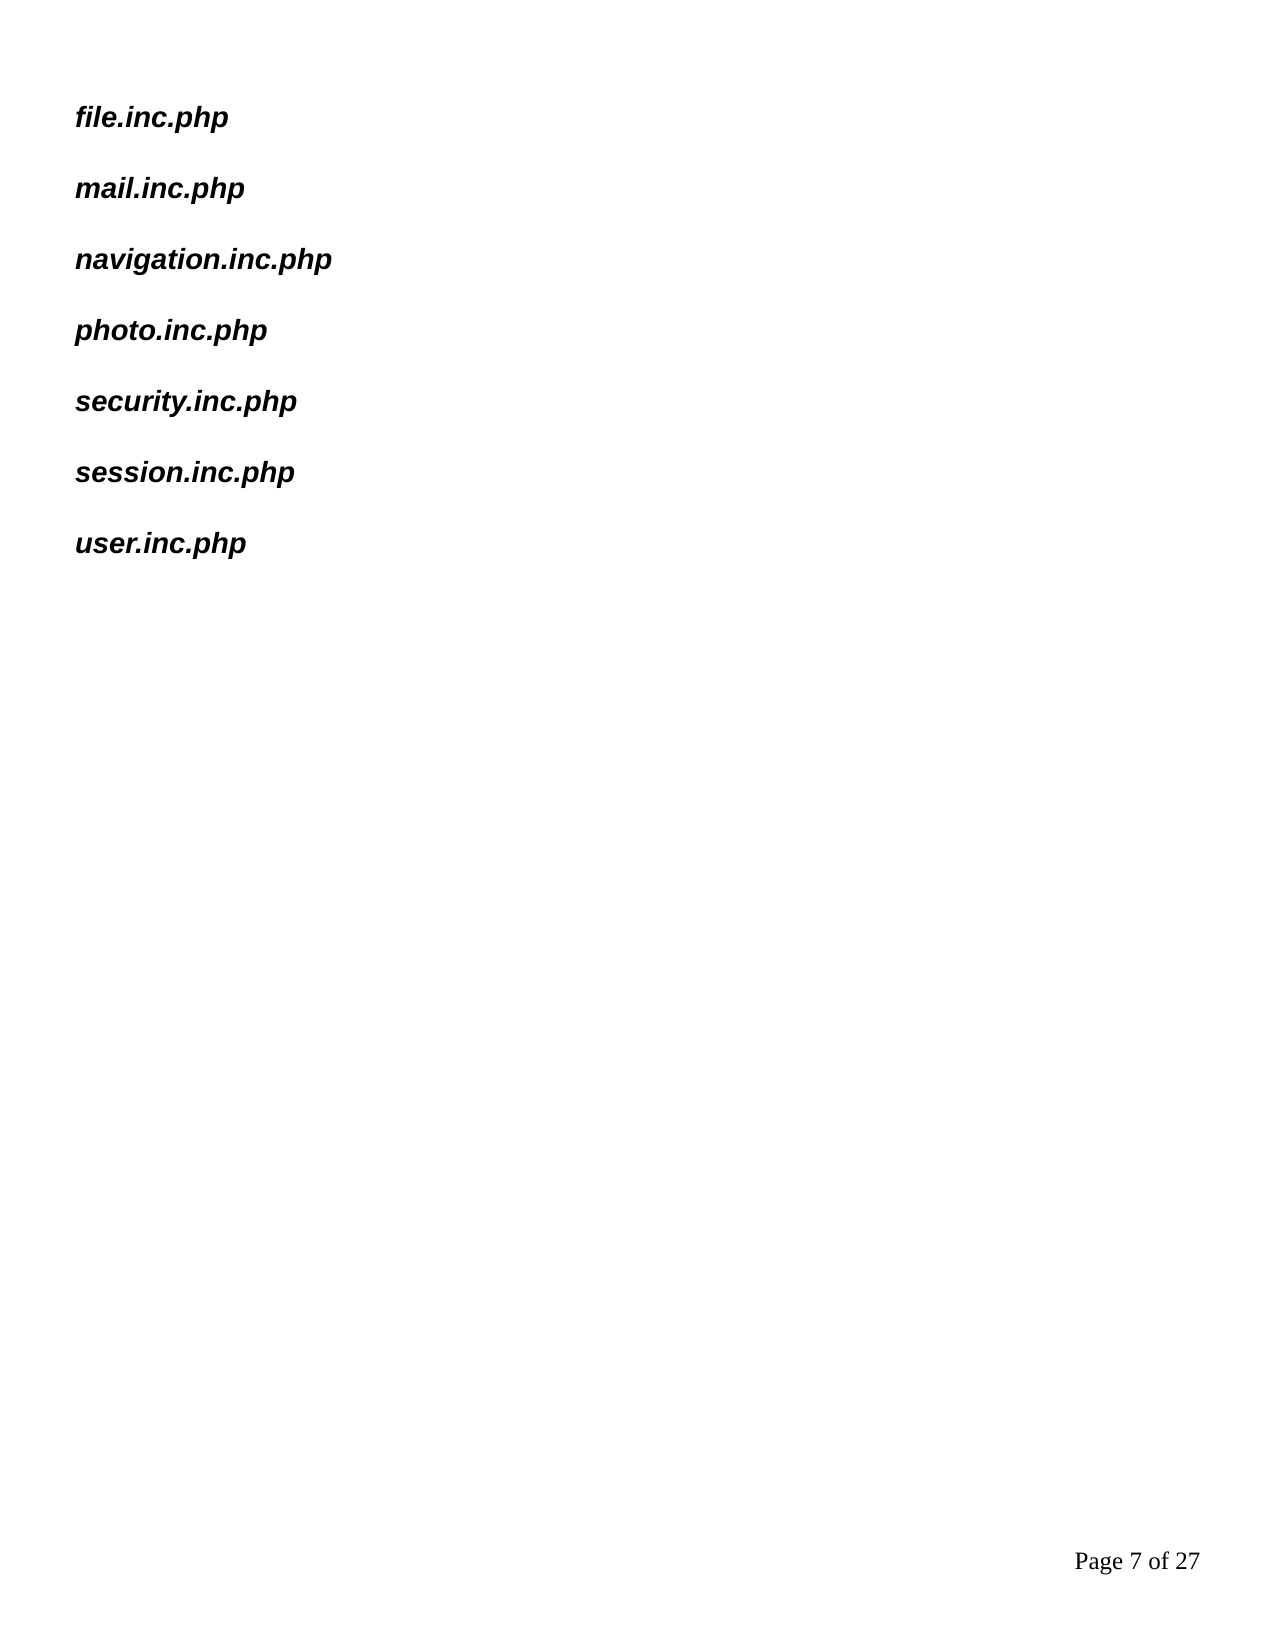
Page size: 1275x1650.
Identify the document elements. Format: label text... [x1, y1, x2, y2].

subtitle session.inc.php [75, 455, 1200, 489]
subtitle mail.inc.php [75, 171, 1200, 204]
subtitle user.inc.php [75, 526, 1200, 560]
subtitle file.inc.php [75, 100, 1200, 133]
subtitle photo.inc.php [75, 313, 1200, 347]
subtitle navigation.inc.php [75, 242, 1200, 276]
subtitle security.inc.php [75, 384, 1200, 418]
